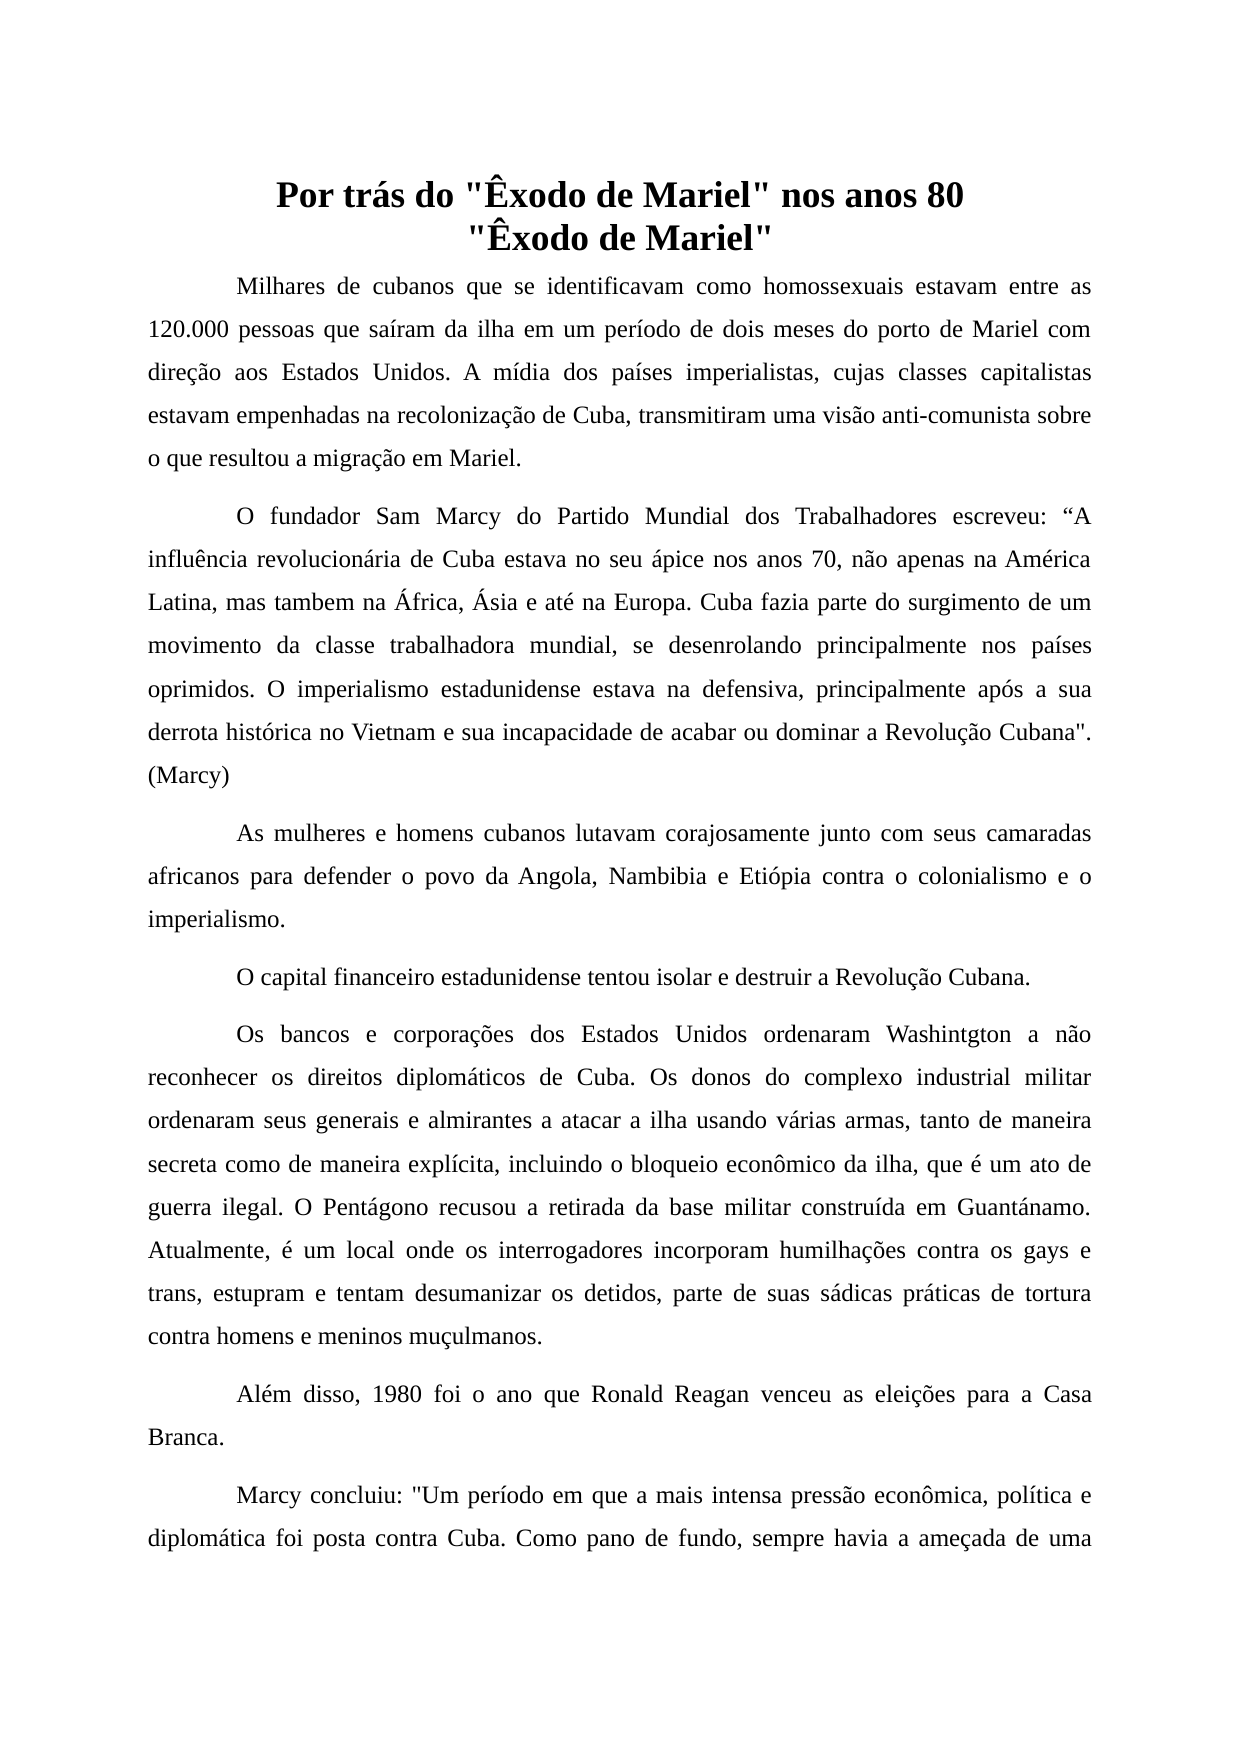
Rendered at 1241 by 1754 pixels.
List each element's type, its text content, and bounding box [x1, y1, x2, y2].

text Os bancos e corporações dos Estados Unidos ordenaram Washintgton a não reconhecer os direitos diplomáticos de Cuba. Os donos do complexo industrial militar ordenaram seus generais e almirantes a atacar a ilha usando várias armas, tanto de maneira secreta como de maneira explícita, incluindo o bloqueio econômico da ilha, que é um ato de guerra ilegal. O Pentágono recusou a retirada da base militar construída em Guantánamo. Atualmente, é um local onde os interrogadores incorporam humilhações contra os gays e trans, estupram e tentam desumanizar os detidos, parte de suas sádicas práticas de tortura contra homens e meninos muçulmanos. [148, 1019, 1093, 1350]
text Marcy concluiu: "Um período em que a mais intensa pressão econômica, política e diplomática foi posta contra Cuba. Como pano de fundo, sempre havia a ameçada de uma [148, 1480, 1093, 1552]
subtitle Por trás do "Êxodo de Mariel" nos anos 80 "Êxodo de Mariel" [148, 172, 1093, 259]
text O capital financeiro estadunidense tentou isolar e destruir a Revolução Cubana. [148, 962, 1093, 990]
text As mulheres e homens cubanos lutavam corajosamente junto com seus camaradas africanos para defender o povo da Angola, Nambibia e Etiópia contra o colonialismo e o imperialismo. [148, 818, 1093, 933]
text O fundador Sam Marcy do Partido Mundial dos Trabalhadores escreveu: “A influência revolucionária de Cuba estava no seu ápice nos anos 70, não apenas na América Latina, mas tambem na África, Ásia e até na Europa. Cuba fazia parte do surgimento de um movimento da classe trabalhadora mundial, se desenrolando principalmente nos países oprimidos. O imperialismo estadunidense estava na defensiva, principalmente após a sua derrota histórica no Vietnam e sua incapacidade de acabar ou dominar a Revolução Cubana". (Marcy) [148, 501, 1093, 789]
text Além disso, 1980 foi o ano que Ronald Reagan venceu as eleições para a Casa Branca. [148, 1379, 1093, 1451]
text Milhares de cubanos que se identificavam como homossexuais estavam entre as 120.000 pessoas que saíram da ilha em um período de dois meses do porto de Mariel com direção aos Estados Unidos. A mídia dos países imperialistas, cujas classes capitalistas estavam empenhadas na recolonização de Cuba, transmitiram uma visão anti-comunista sobre o que resultou a migração em Mariel. [148, 271, 1093, 472]
